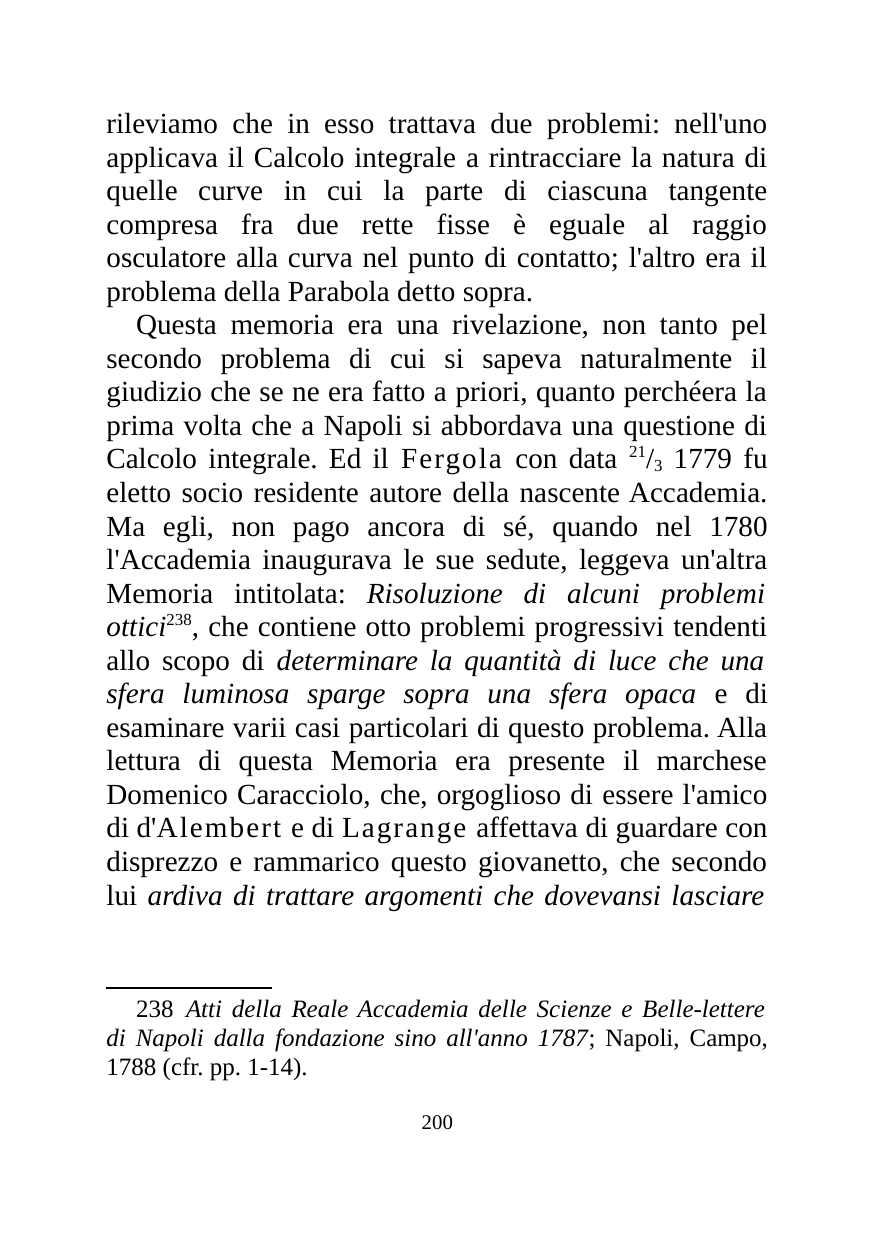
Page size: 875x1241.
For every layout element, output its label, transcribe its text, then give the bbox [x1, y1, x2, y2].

text rileviamo che in esso trattava due problemi: nell'uno applicava il Calcolo integrale a rintracciare la natura di quelle curve in cui la parte di ciascuna tangente compresa fra due rette fisse è eguale al raggio osculatore alla curva nel punto di contatto; l'altro era il problema della Parabola detto sopra. [106, 106, 768, 307]
text Questa memoria era una rivelazione, non tanto pel secondo problema di cui si sapeva naturalmente il giudizio che se ne era fatto a priori, quanto perchéera la prima volta che a Napoli si abbordava una questione di Calcolo integrale. Ed il Fergola con data 21/3 1779 fu eletto socio residente autore della nascente Accademia. Ma egli, non pago ancora di sé, quando nel 1780 l'Accademia inaugurava le sue sedute, leggeva un'altra Memoria intitolata: Risoluzione di alcuni problemi ottici, che contiene otto problemi progressivi tendenti allo scopo di determinare la quantità di luce che una sfera luminosa sparge sopra una sfera opaca e di esaminare varii casi particolari di questo problema. Alla lettura di questa Memoria era presente il marchese Domenico Caracciolo, che, orgoglioso di essere l'amico di d'Alembert e di Lagrange affettava di guardare con disprezzo e rammarico questo giovanetto, che secondo lui ardiva di trattare argomenti che dovevansi lasciare [106, 307, 768, 911]
text Atti della Reale Accademia delle Scienze e Belle-lettere di Napoli dalla fondazione sino all'anno 1787; Napoli, Campo, 1788 (cfr. pp. 1-14). [106, 994, 768, 1080]
